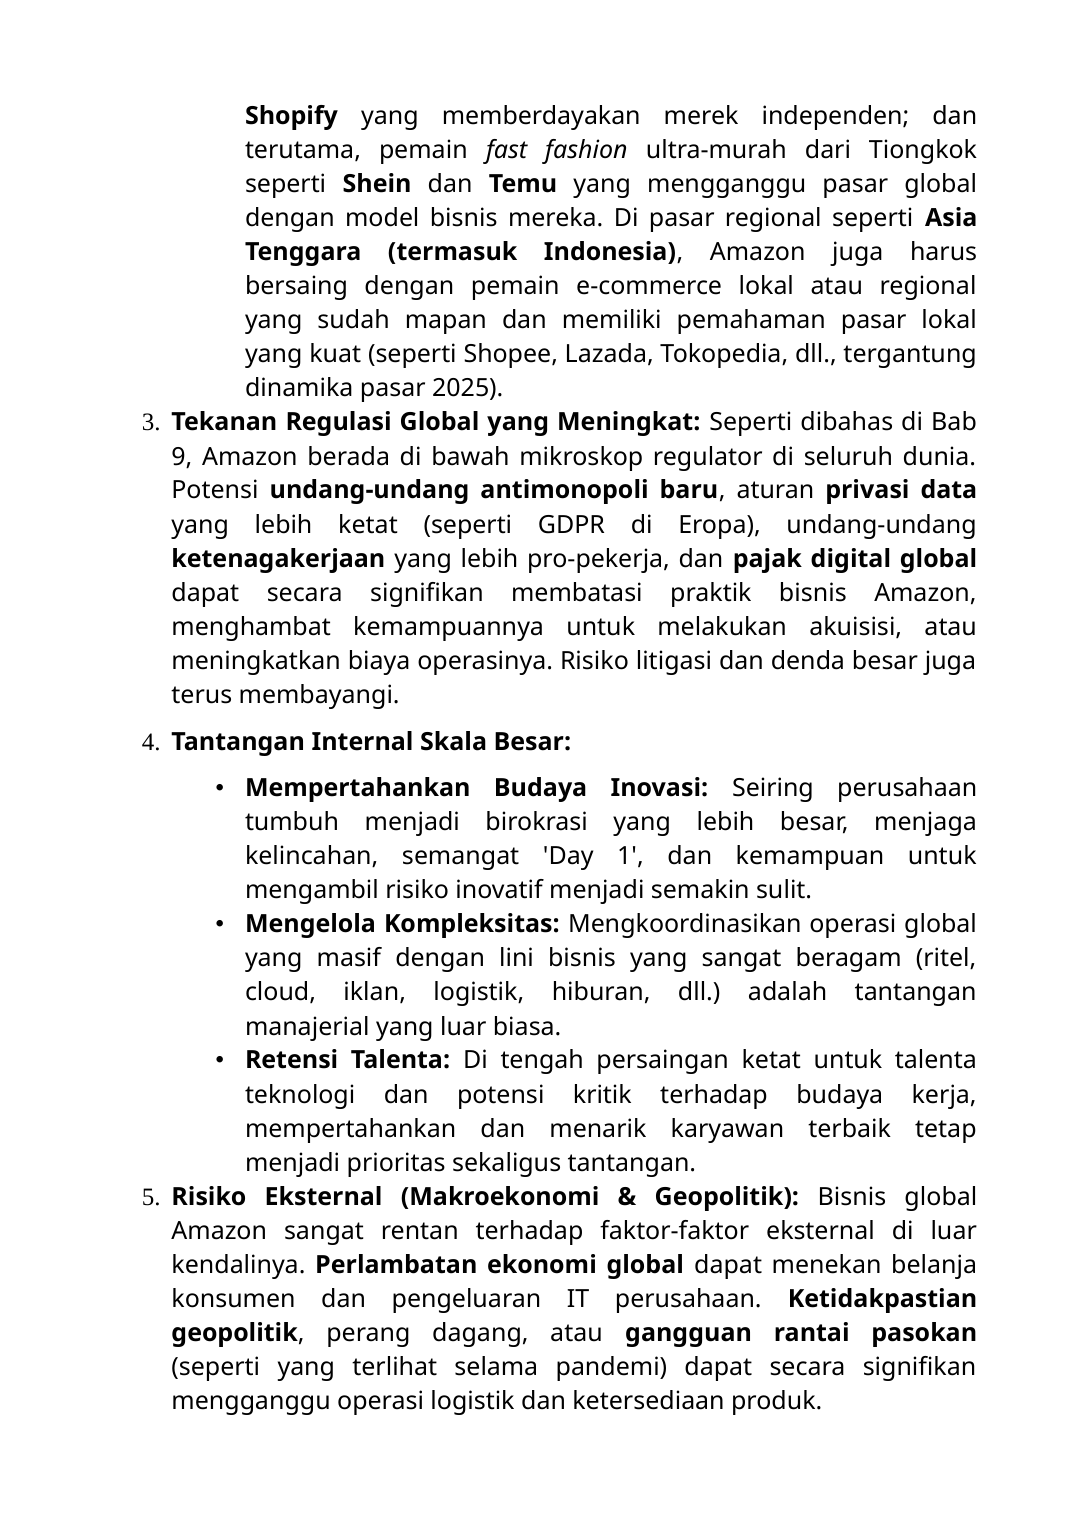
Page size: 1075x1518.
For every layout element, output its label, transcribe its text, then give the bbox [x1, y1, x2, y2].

list Mempertahankan Budaya Inovasi: Seiring perusahaan tumbuh menjadi birokrasi yang lebih besar, menjaga kelincahan, semangat 'Day 1', dan kemampuan untuk mengambil risiko inovatif menjadi semakin sulit. [215, 770, 977, 906]
list Tantangan Internal Skala Besar: [142, 723, 977, 757]
list Mengelola Kompleksitas: Mengkoordinasikan operasi global yang masif dengan lini bisnis yang sangat beragam (ritel, cloud, iklan, logistik, hiburan, dll.) adalah tantangan manajerial yang luar biasa. [215, 906, 977, 1042]
list Retensi Talenta: Di tengah persaingan ketat untuk talenta teknologi dan potensi kritik terhadap budaya kerja, mempertahankan dan menarik karyawan terbaik tetap menjadi prioritas sekaligus tantangan. [215, 1042, 977, 1178]
list Risiko Eksternal (Makroekonomi & Geopolitik): Bisnis global Amazon sangat rentan terhadap faktor-faktor eksternal di luar kendalinya. Perlambatan ekonomi global dapat menekan belanja konsumen dan pengeluaran IT perusahaan. Ketidakpastian geopolitik, perang dagang, atau gangguan rantai pasokan (seperti yang terlihat selama pandemi) dapat secara signifikan mengganggu operasi logistik dan ketersediaan produk. [142, 1178, 977, 1417]
list Tekanan Regulasi Global yang Meningkat: Seperti dibahas di Bab 9, Amazon berada di bawah mikroskop regulator di seluruh dunia. Potensi undang-undang antimonopoli baru, aturan privasi data yang lebih ketat (seperti GDPR di Eropa), undang-undang ketenagakerjaan yang lebih pro-pekerja, dan pajak digital global dapat secara signifikan membatasi praktik bisnis Amazon, menghambat kemampuannya untuk melakukan akuisisi, atau meningkatkan biaya operasinya. Risiko litigasi dan denda besar juga terus membayangi. [142, 404, 977, 711]
list Shopify yang memberdayakan merek independen; dan terutama, pemain fast fashion ultra-murah dari Tiongkok seperti Shein dan Temu yang mengganggu pasar global dengan model bisnis mereka. Di pasar regional seperti Asia Tenggara (termasuk Indonesia), Amazon juga harus bersaing dengan pemain e-commerce lokal atau regional yang sudah mapan dan memiliki pemahaman pasar lokal yang kuat (seperti Shopee, Lazada, Tokopedia, dll., tergantung dinamika pasar 2025). [215, 97, 977, 404]
